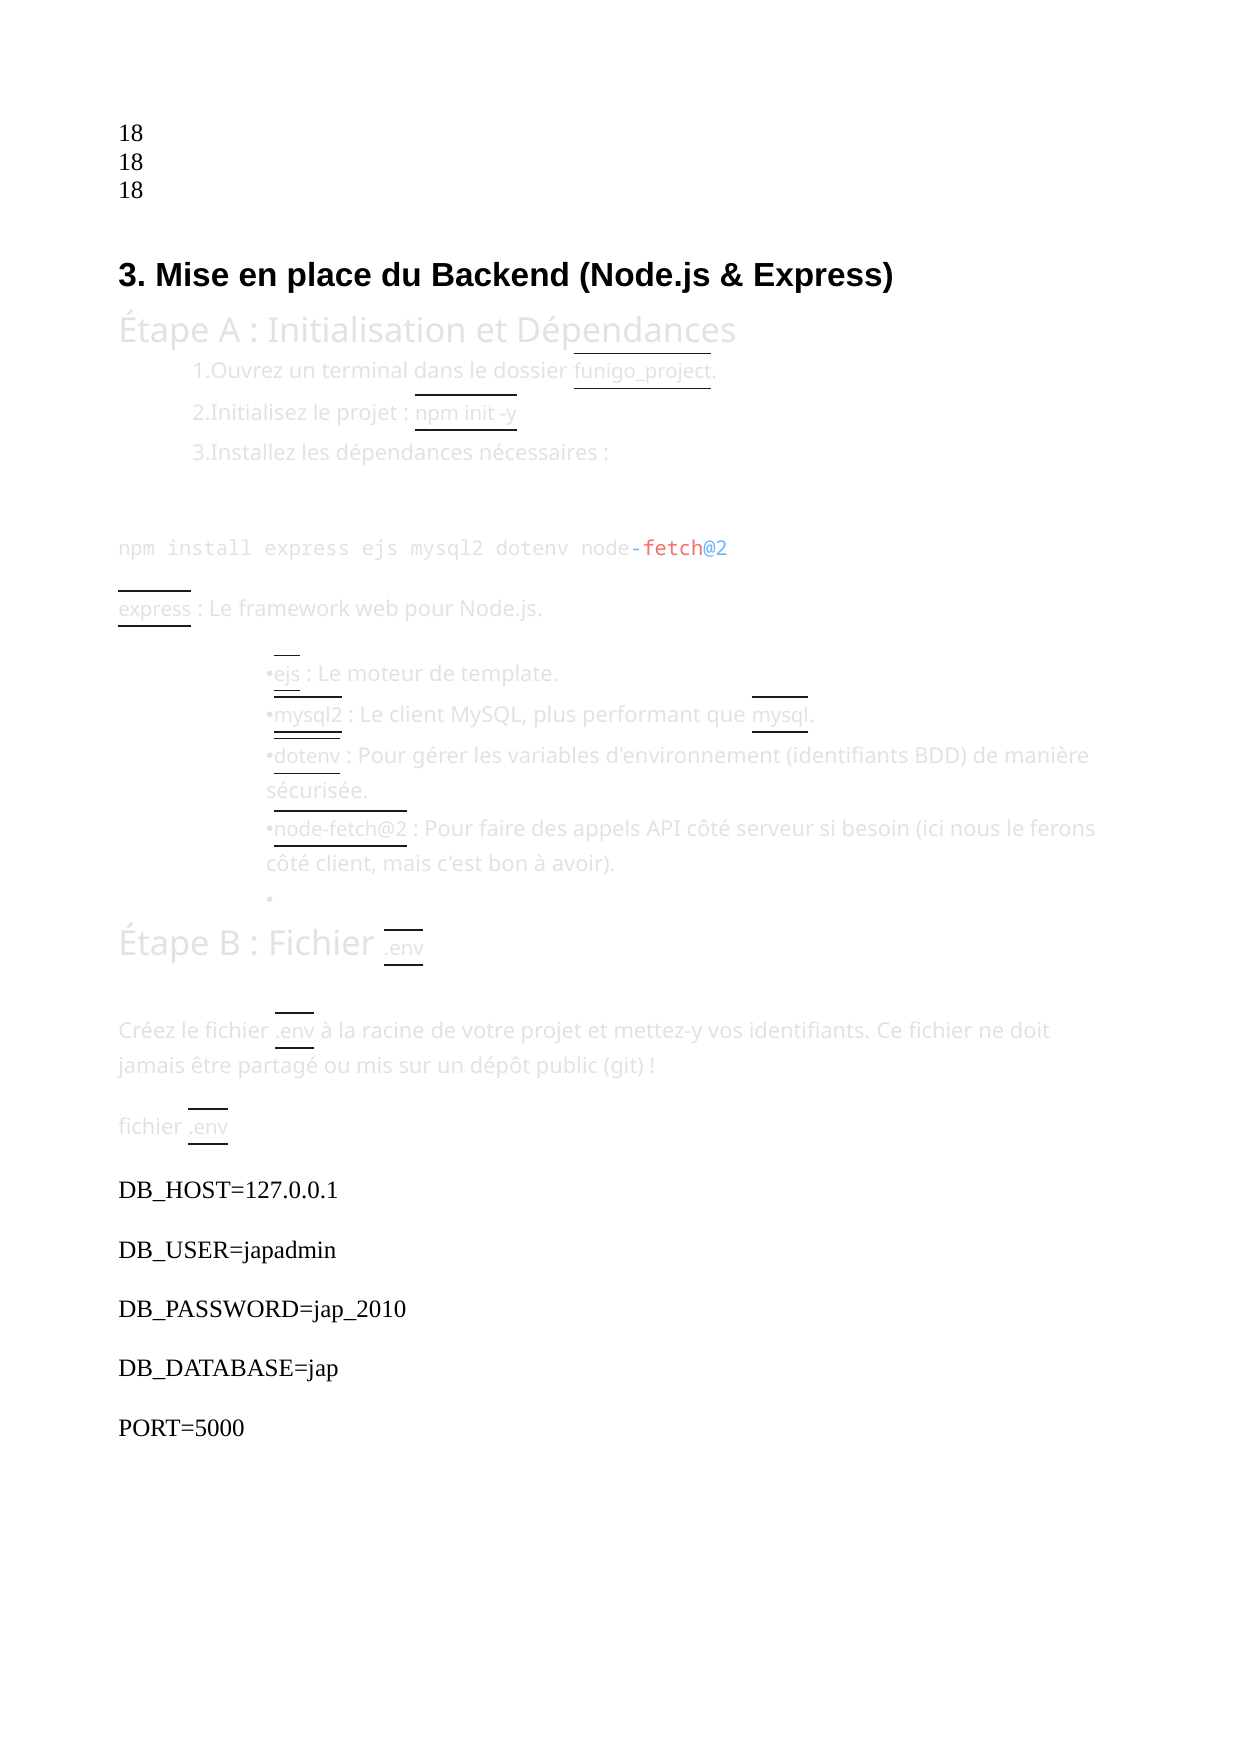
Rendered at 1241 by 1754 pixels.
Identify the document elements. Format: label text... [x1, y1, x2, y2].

subtitle Étape A : Initialisation et Dépendances [118, 306, 1122, 352]
text DB_DATABASE=jap [118, 1351, 1122, 1382]
text express : Le framework web pour Node.js. [118, 590, 1122, 627]
text npm install express ejs mysql2 dotenv node-fetch@2 [118, 531, 1122, 562]
list Installez les dépendances nécessaires : [118, 435, 1122, 466]
subtitle Étape B : Fichier .env [118, 918, 1122, 966]
list Initialisez le projet : npm init -y [118, 394, 1122, 431]
list dotenv : Pour gérer les variables d'environnement (identifiants BDD) de manière sécurisée. [118, 737, 1122, 805]
list node-fetch@2 : Pour faire des appels API côté serveur si besoin (ici nous le ferons côté client, mais c'est bon à avoir). [118, 810, 1122, 878]
list ejs : Le moteur de template. [118, 655, 1122, 691]
list mysql2 : Le client MySQL, plus performant que mysql. [118, 696, 1122, 733]
text fichier .env [118, 1108, 1122, 1145]
subtitle 3. Mise en place du Backend (Node.js & Express) [118, 255, 1122, 293]
list Ouvrez un terminal dans le dossier funigo_project. [118, 352, 1122, 389]
text Créez le fichier .env à la racine de votre projet et mettez-y vos identifiants. Ce fichier ne doit jamais être partagé ou mis sur un dépôt public (git) ! [118, 1012, 1122, 1080]
text DB_PASSWORD=jap_2010 [118, 1292, 1122, 1323]
text DB_HOST=127.0.0.1 [118, 1173, 1122, 1204]
text PORT=5000 [118, 1410, 1122, 1442]
text DB_USER=japadmin [118, 1232, 1122, 1263]
